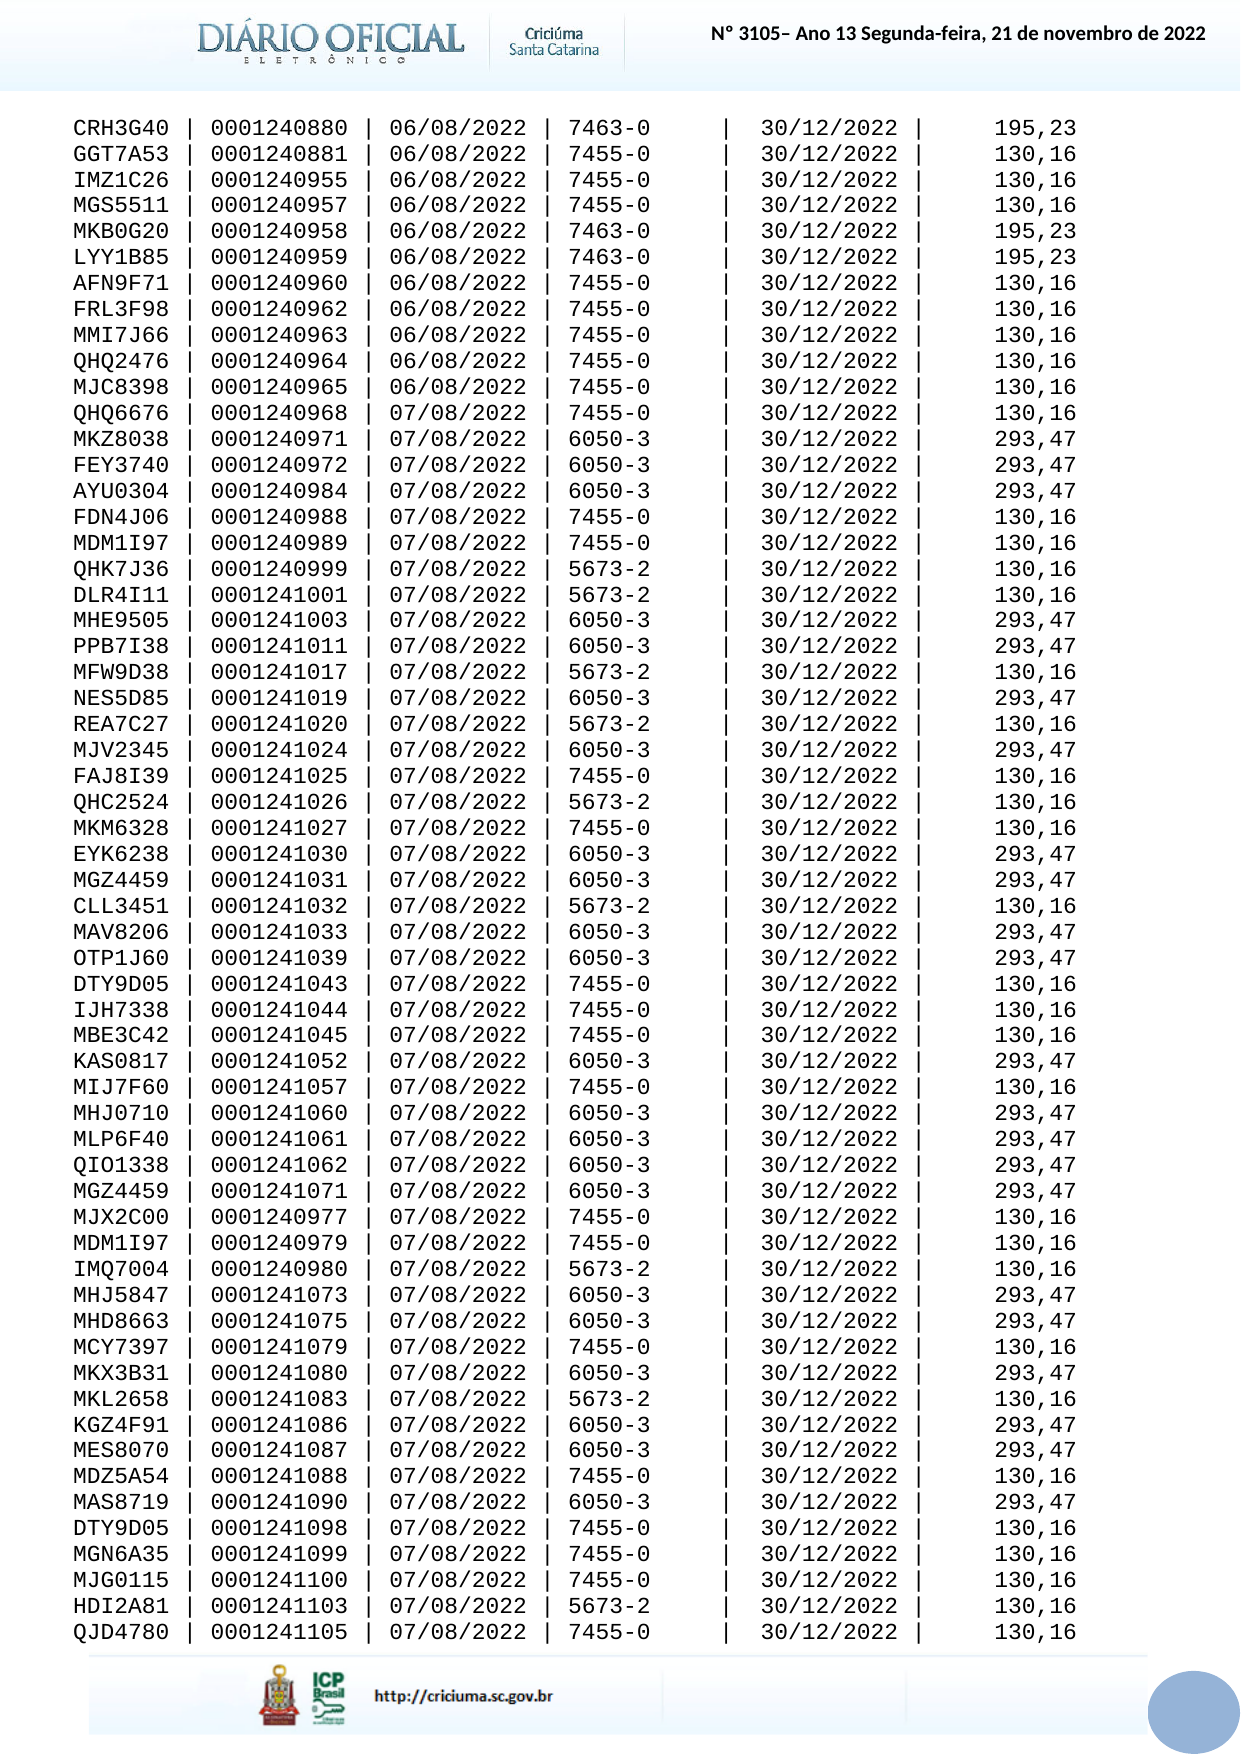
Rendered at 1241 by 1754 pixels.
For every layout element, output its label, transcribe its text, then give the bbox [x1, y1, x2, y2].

text MHE9505 | 0001241003 | 07/08/2022 | 6050-3 | 30/12/2022 | 293,47 [59, 609, 1167, 635]
text MGS5511 | 0001240957 | 06/08/2022 | 7455-0 | 30/12/2022 | 130,16 [59, 194, 1167, 220]
text IMZ1C26 | 0001240955 | 06/08/2022 | 7455-0 | 30/12/2022 | 130,16 [59, 168, 1167, 194]
text MAV8206 | 0001241033 | 07/08/2022 | 6050-3 | 30/12/2022 | 293,47 [59, 920, 1167, 946]
text MKZ8038 | 0001240971 | 07/08/2022 | 6050-3 | 30/12/2022 | 293,47 [59, 427, 1167, 453]
text MJX2C00 | 0001240977 | 07/08/2022 | 7455-0 | 30/12/2022 | 130,16 [59, 1205, 1167, 1231]
text EYK6238 | 0001241030 | 07/08/2022 | 6050-3 | 30/12/2022 | 293,47 [59, 842, 1167, 868]
text FEY3740 | 0001240972 | 07/08/2022 | 6050-3 | 30/12/2022 | 293,47 [59, 453, 1167, 479]
text MKB0G20 | 0001240958 | 06/08/2022 | 7463-0 | 30/12/2022 | 195,23 [59, 220, 1167, 246]
text LYY1B85 | 0001240959 | 06/08/2022 | 7463-0 | 30/12/2022 | 195,23 [59, 246, 1167, 272]
text AYU0304 | 0001240984 | 07/08/2022 | 6050-3 | 30/12/2022 | 293,47 [59, 479, 1167, 505]
text MFW9D38 | 0001241017 | 07/08/2022 | 5673-2 | 30/12/2022 | 130,16 [59, 661, 1167, 687]
text QHQ2476 | 0001240964 | 06/08/2022 | 7455-0 | 30/12/2022 | 130,16 [59, 349, 1167, 375]
text MGN6A35 | 0001241099 | 07/08/2022 | 7455-0 | 30/12/2022 | 130,16 [59, 1543, 1167, 1568]
text QHQ6676 | 0001240968 | 07/08/2022 | 7455-0 | 30/12/2022 | 130,16 [59, 401, 1167, 427]
text MGZ4459 | 0001241031 | 07/08/2022 | 6050-3 | 30/12/2022 | 293,47 [59, 868, 1167, 894]
text QHK7J36 | 0001240999 | 07/08/2022 | 5673-2 | 30/12/2022 | 130,16 [59, 557, 1167, 583]
text OTP1J60 | 0001241039 | 07/08/2022 | 6050-3 | 30/12/2022 | 293,47 [59, 946, 1167, 972]
text IMQ7004 | 0001240980 | 07/08/2022 | 5673-2 | 30/12/2022 | 130,16 [59, 1257, 1167, 1283]
text KGZ4F91 | 0001241086 | 07/08/2022 | 6050-3 | 30/12/2022 | 293,47 [59, 1413, 1167, 1439]
text MJC8398 | 0001240965 | 06/08/2022 | 7455-0 | 30/12/2022 | 130,16 [59, 375, 1167, 401]
text DTY9D05 | 0001241098 | 07/08/2022 | 7455-0 | 30/12/2022 | 130,16 [59, 1517, 1167, 1543]
text PPB7I38 | 0001241011 | 07/08/2022 | 6050-3 | 30/12/2022 | 293,47 [59, 635, 1167, 661]
text GGT7A53 | 0001240881 | 06/08/2022 | 7455-0 | 30/12/2022 | 130,16 [59, 142, 1167, 168]
text MJG0115 | 0001241100 | 07/08/2022 | 7455-0 | 30/12/2022 | 130,16 [59, 1568, 1167, 1594]
text MES8070 | 0001241087 | 07/08/2022 | 6050-3 | 30/12/2022 | 293,47 [59, 1439, 1167, 1465]
text MKM6328 | 0001241027 | 07/08/2022 | 7455-0 | 30/12/2022 | 130,16 [59, 816, 1167, 842]
text MGZ4459 | 0001241071 | 07/08/2022 | 6050-3 | 30/12/2022 | 293,47 [59, 1179, 1167, 1205]
text MLP6F40 | 0001241061 | 07/08/2022 | 6050-3 | 30/12/2022 | 293,47 [59, 1128, 1167, 1153]
text MHJ5847 | 0001241073 | 07/08/2022 | 6050-3 | 30/12/2022 | 293,47 [59, 1283, 1167, 1309]
text FDN4J06 | 0001240988 | 07/08/2022 | 7455-0 | 30/12/2022 | 130,16 [59, 505, 1167, 531]
text MKX3B31 | 0001241080 | 07/08/2022 | 6050-3 | 30/12/2022 | 293,47 [59, 1361, 1167, 1387]
text NES5D85 | 0001241019 | 07/08/2022 | 6050-3 | 30/12/2022 | 293,47 [59, 687, 1167, 713]
text CLL3451 | 0001241032 | 07/08/2022 | 5673-2 | 30/12/2022 | 130,16 [59, 894, 1167, 920]
text HDI2A81 | 0001241103 | 07/08/2022 | 5673-2 | 30/12/2022 | 130,16 [59, 1594, 1167, 1620]
text MDZ5A54 | 0001241088 | 07/08/2022 | 7455-0 | 30/12/2022 | 130,16 [59, 1465, 1167, 1491]
text MJV2345 | 0001241024 | 07/08/2022 | 6050-3 | 30/12/2022 | 293,47 [59, 738, 1167, 764]
text MHJ0710 | 0001241060 | 07/08/2022 | 6050-3 | 30/12/2022 | 293,47 [59, 1102, 1167, 1128]
text DTY9D05 | 0001241043 | 07/08/2022 | 7455-0 | 30/12/2022 | 130,16 [59, 972, 1167, 998]
text QJD4780 | 0001241105 | 07/08/2022 | 7455-0 | 30/12/2022 | 130,16 [59, 1620, 1167, 1646]
text QIO1338 | 0001241062 | 07/08/2022 | 6050-3 | 30/12/2022 | 293,47 [59, 1153, 1167, 1179]
text DLR4I11 | 0001241001 | 07/08/2022 | 5673-2 | 30/12/2022 | 130,16 [59, 583, 1167, 609]
text AFN9F71 | 0001240960 | 06/08/2022 | 7455-0 | 30/12/2022 | 130,16 [59, 272, 1167, 298]
text FRL3F98 | 0001240962 | 06/08/2022 | 7455-0 | 30/12/2022 | 130,16 [59, 298, 1167, 323]
text MHD8663 | 0001241075 | 07/08/2022 | 6050-3 | 30/12/2022 | 293,47 [59, 1309, 1167, 1335]
text MDM1I97 | 0001240979 | 07/08/2022 | 7455-0 | 30/12/2022 | 130,16 [59, 1231, 1167, 1257]
text FAJ8I39 | 0001241025 | 07/08/2022 | 7455-0 | 30/12/2022 | 130,16 [59, 764, 1167, 790]
text MDM1I97 | 0001240989 | 07/08/2022 | 7455-0 | 30/12/2022 | 130,16 [59, 531, 1167, 557]
text REA7C27 | 0001241020 | 07/08/2022 | 5673-2 | 30/12/2022 | 130,16 [59, 713, 1167, 738]
text MCY7397 | 0001241079 | 07/08/2022 | 7455-0 | 30/12/2022 | 130,16 [59, 1335, 1167, 1361]
text QHC2524 | 0001241026 | 07/08/2022 | 5673-2 | 30/12/2022 | 130,16 [59, 790, 1167, 816]
text IJH7338 | 0001241044 | 07/08/2022 | 7455-0 | 30/12/2022 | 130,16 [59, 998, 1167, 1024]
text MKL2658 | 0001241083 | 07/08/2022 | 5673-2 | 30/12/2022 | 130,16 [59, 1387, 1167, 1413]
text MBE3C42 | 0001241045 | 07/08/2022 | 7455-0 | 30/12/2022 | 130,16 [59, 1024, 1167, 1050]
text MIJ7F60 | 0001241057 | 07/08/2022 | 7455-0 | 30/12/2022 | 130,16 [59, 1076, 1167, 1102]
text CRH3G40 | 0001240880 | 06/08/2022 | 7463-0 | 30/12/2022 | 195,23 [59, 116, 1167, 142]
text KAS0817 | 0001241052 | 07/08/2022 | 6050-3 | 30/12/2022 | 293,47 [59, 1050, 1167, 1076]
text MMI7J66 | 0001240963 | 06/08/2022 | 7455-0 | 30/12/2022 | 130,16 [59, 323, 1167, 349]
text MAS8719 | 0001241090 | 07/08/2022 | 6050-3 | 30/12/2022 | 293,47 [59, 1491, 1167, 1517]
